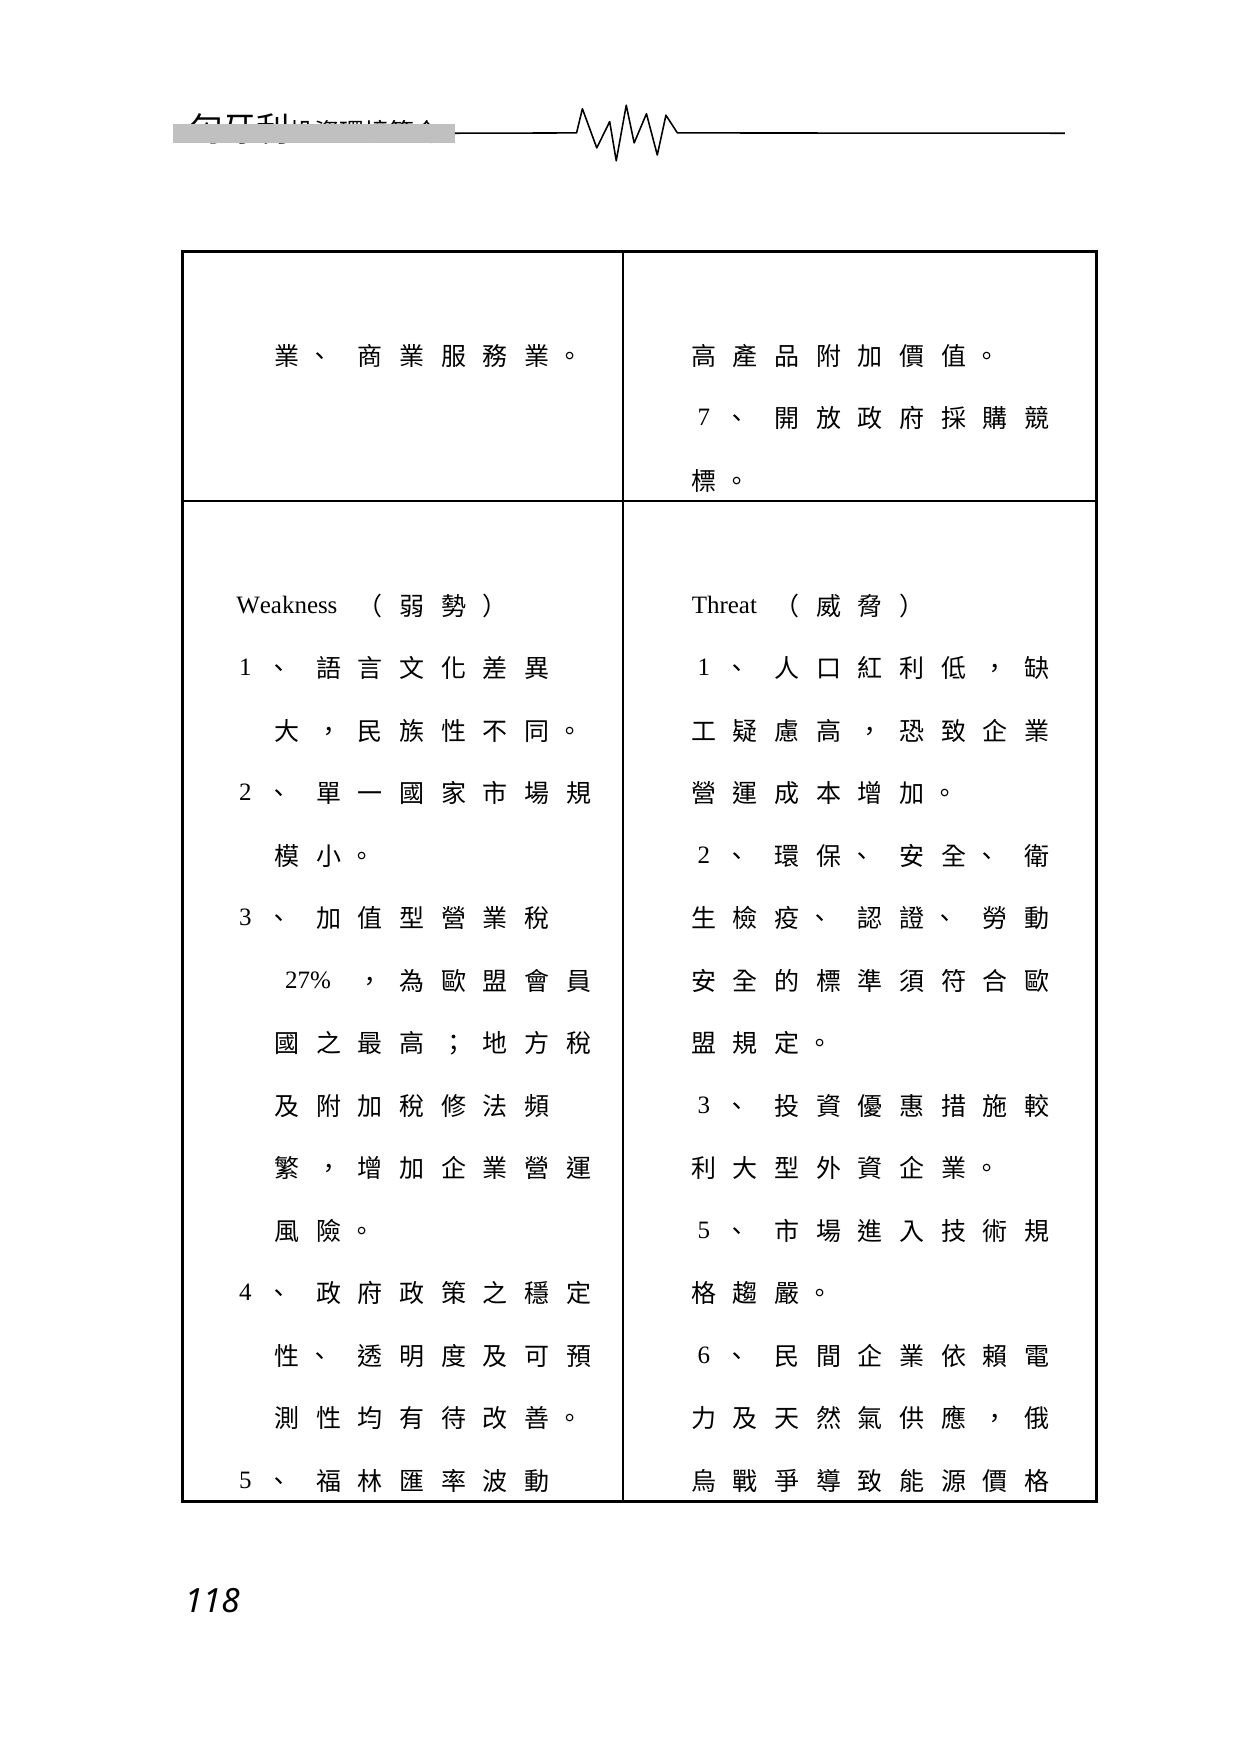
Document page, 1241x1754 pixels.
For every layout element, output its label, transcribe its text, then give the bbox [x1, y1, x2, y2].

table_cell Threat（威脅） 1、人口紅利低，缺工疑慮高，恐致企業營運成本增加。 2、環保、安全、衛生檢疫、認證、勞動安全的標準須符合歐盟規定。 3、投資優惠措施較利大型外資企業。 5、市場進入技術規格趨嚴。 6、民間企業依賴電力及天然氣供應，俄烏戰爭導致能源價格 [624, 502, 1095, 1500]
table_header 高產品附加價值。 7、開放政府採購競標。 [624, 253, 1095, 500]
table_cell Weakness（弱勢） 1、語言文化差異大，民族性不同。 2、單一國家市場規模小。 3、加值型營業稅27%，為歐盟會員國之最高；地方稅及附加稅修法頻繁，增加企業營運風險。 4、政府政策之穩定性、透明度及可預測性均有待改善。 5、福林匯率波動 [184, 502, 622, 1500]
table_header 業、商業服務業。 [184, 253, 622, 500]
